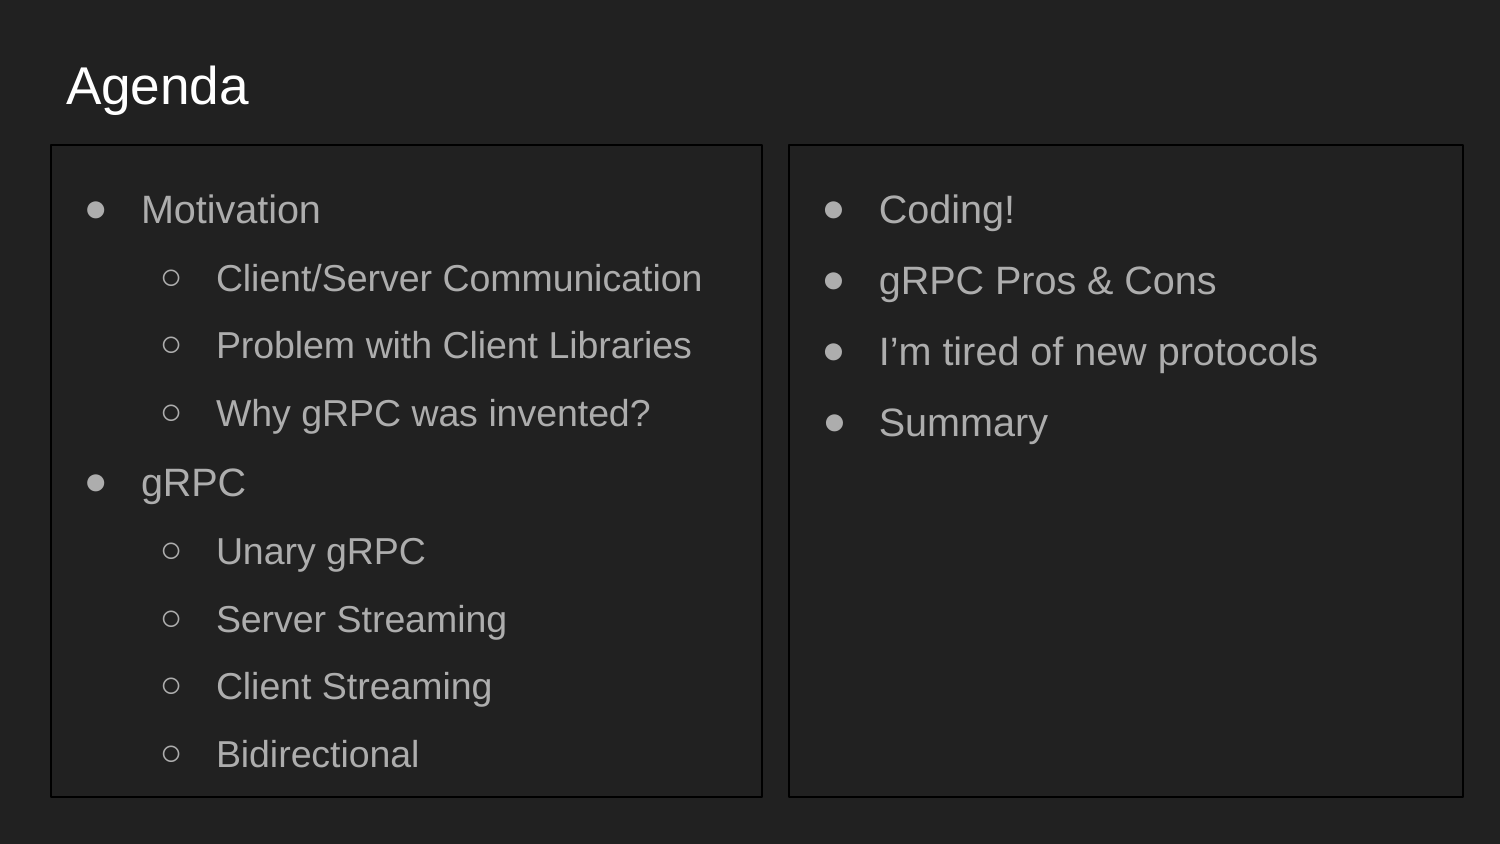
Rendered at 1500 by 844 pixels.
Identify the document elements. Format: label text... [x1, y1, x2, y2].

title Agenda [51, 36, 1449, 131]
list Motivation Client/Server Communication Problem with Client Libraries Why gRPC was invented? gRPC Unary gRPC Server Streaming Client Streaming Bidirectional [51, 145, 763, 798]
list Coding! gRPC Pros & Cons I’m tired of new protocols Summary [788, 145, 1463, 798]
